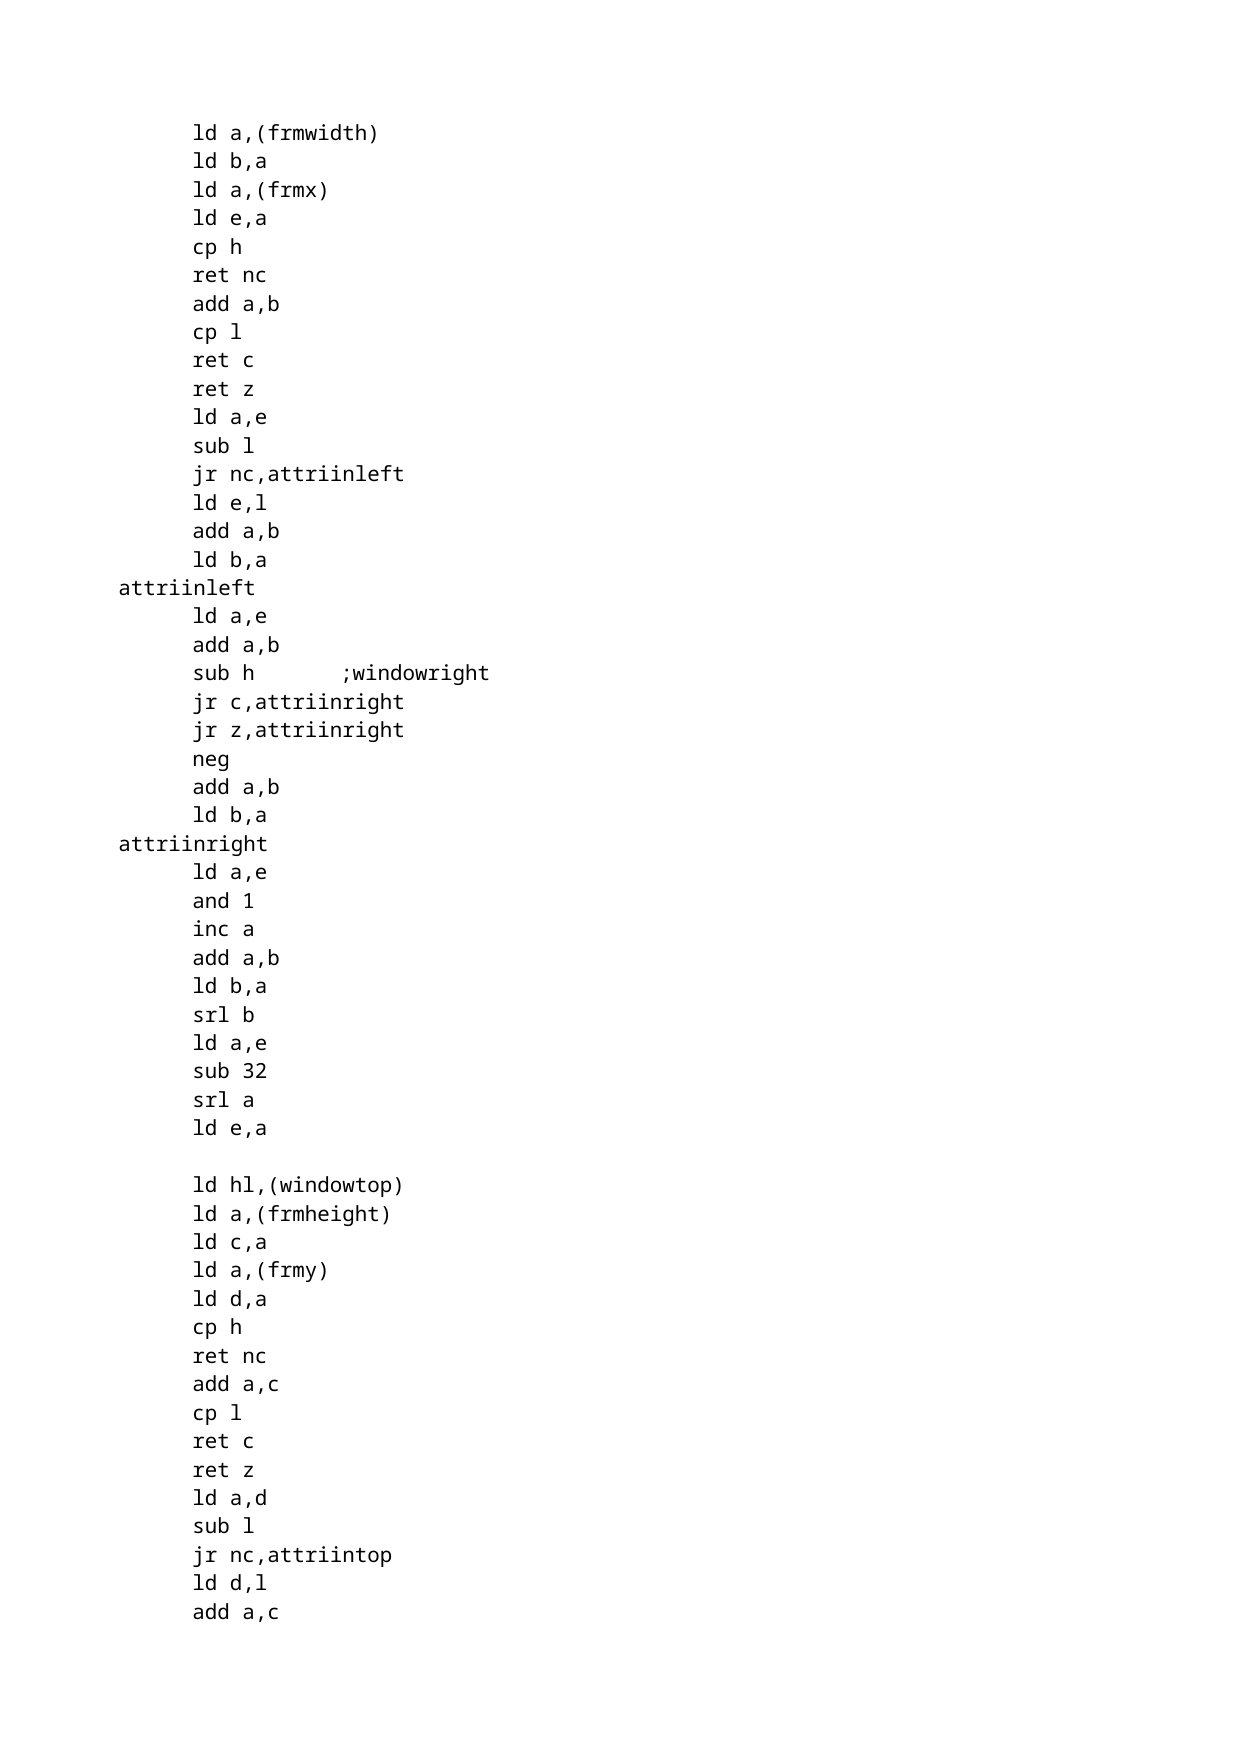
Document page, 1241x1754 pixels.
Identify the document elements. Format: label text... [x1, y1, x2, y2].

text jr nc,attriinleft [118, 459, 1122, 488]
text attriinleft [118, 573, 1122, 602]
text ld a,e [118, 857, 1122, 886]
text ld hl,(windowtop) [118, 1170, 1122, 1199]
text jr c,attriinright [118, 687, 1122, 715]
text ld a,(frmy) [118, 1256, 1122, 1284]
text ld a,e [118, 402, 1122, 431]
text add a,b [118, 630, 1122, 658]
text neg [118, 744, 1122, 772]
text ret nc [118, 1341, 1122, 1369]
text ret z [118, 1455, 1122, 1483]
text ld d,l [118, 1568, 1122, 1597]
text sub h ;windowright [118, 658, 1122, 687]
text and 1 [118, 886, 1122, 914]
text ret z [118, 374, 1122, 402]
text add a,b [118, 289, 1122, 317]
text add a,b [118, 943, 1122, 971]
text cp h [118, 1312, 1122, 1341]
text ld b,a [118, 971, 1122, 1000]
text cp l [118, 1398, 1122, 1426]
text ld a,(frmx) [118, 175, 1122, 203]
text ld a,d [118, 1483, 1122, 1512]
text add a,b [118, 772, 1122, 801]
text ld a,e [118, 602, 1122, 630]
text ld e,a [118, 1113, 1122, 1142]
text jr z,attriinright [118, 715, 1122, 744]
text add a,b [118, 516, 1122, 545]
text ld e,l [118, 488, 1122, 516]
text ld b,a [118, 801, 1122, 829]
text ld d,a [118, 1284, 1122, 1312]
text ret c [118, 1426, 1122, 1455]
text sub 32 [118, 1057, 1122, 1085]
text add a,c [118, 1597, 1122, 1625]
text ld a,e [118, 1028, 1122, 1057]
text ld a,(frmheight) [118, 1199, 1122, 1227]
text sub l [118, 431, 1122, 459]
text inc a [118, 914, 1122, 943]
text srl a [118, 1085, 1122, 1113]
text srl b [118, 1000, 1122, 1028]
text cp h [118, 232, 1122, 260]
text add a,c [118, 1369, 1122, 1398]
text cp l [118, 317, 1122, 346]
text jr nc,attriintop [118, 1540, 1122, 1568]
text ld a,(frmwidth) [118, 118, 1122, 147]
text ld b,a [118, 545, 1122, 573]
text ret nc [118, 260, 1122, 289]
text ld e,a [118, 203, 1122, 232]
text sub l [118, 1512, 1122, 1540]
text ld b,a [118, 147, 1122, 175]
text ret c [118, 346, 1122, 374]
text ld c,a [118, 1227, 1122, 1256]
text attriinright [118, 829, 1122, 857]
